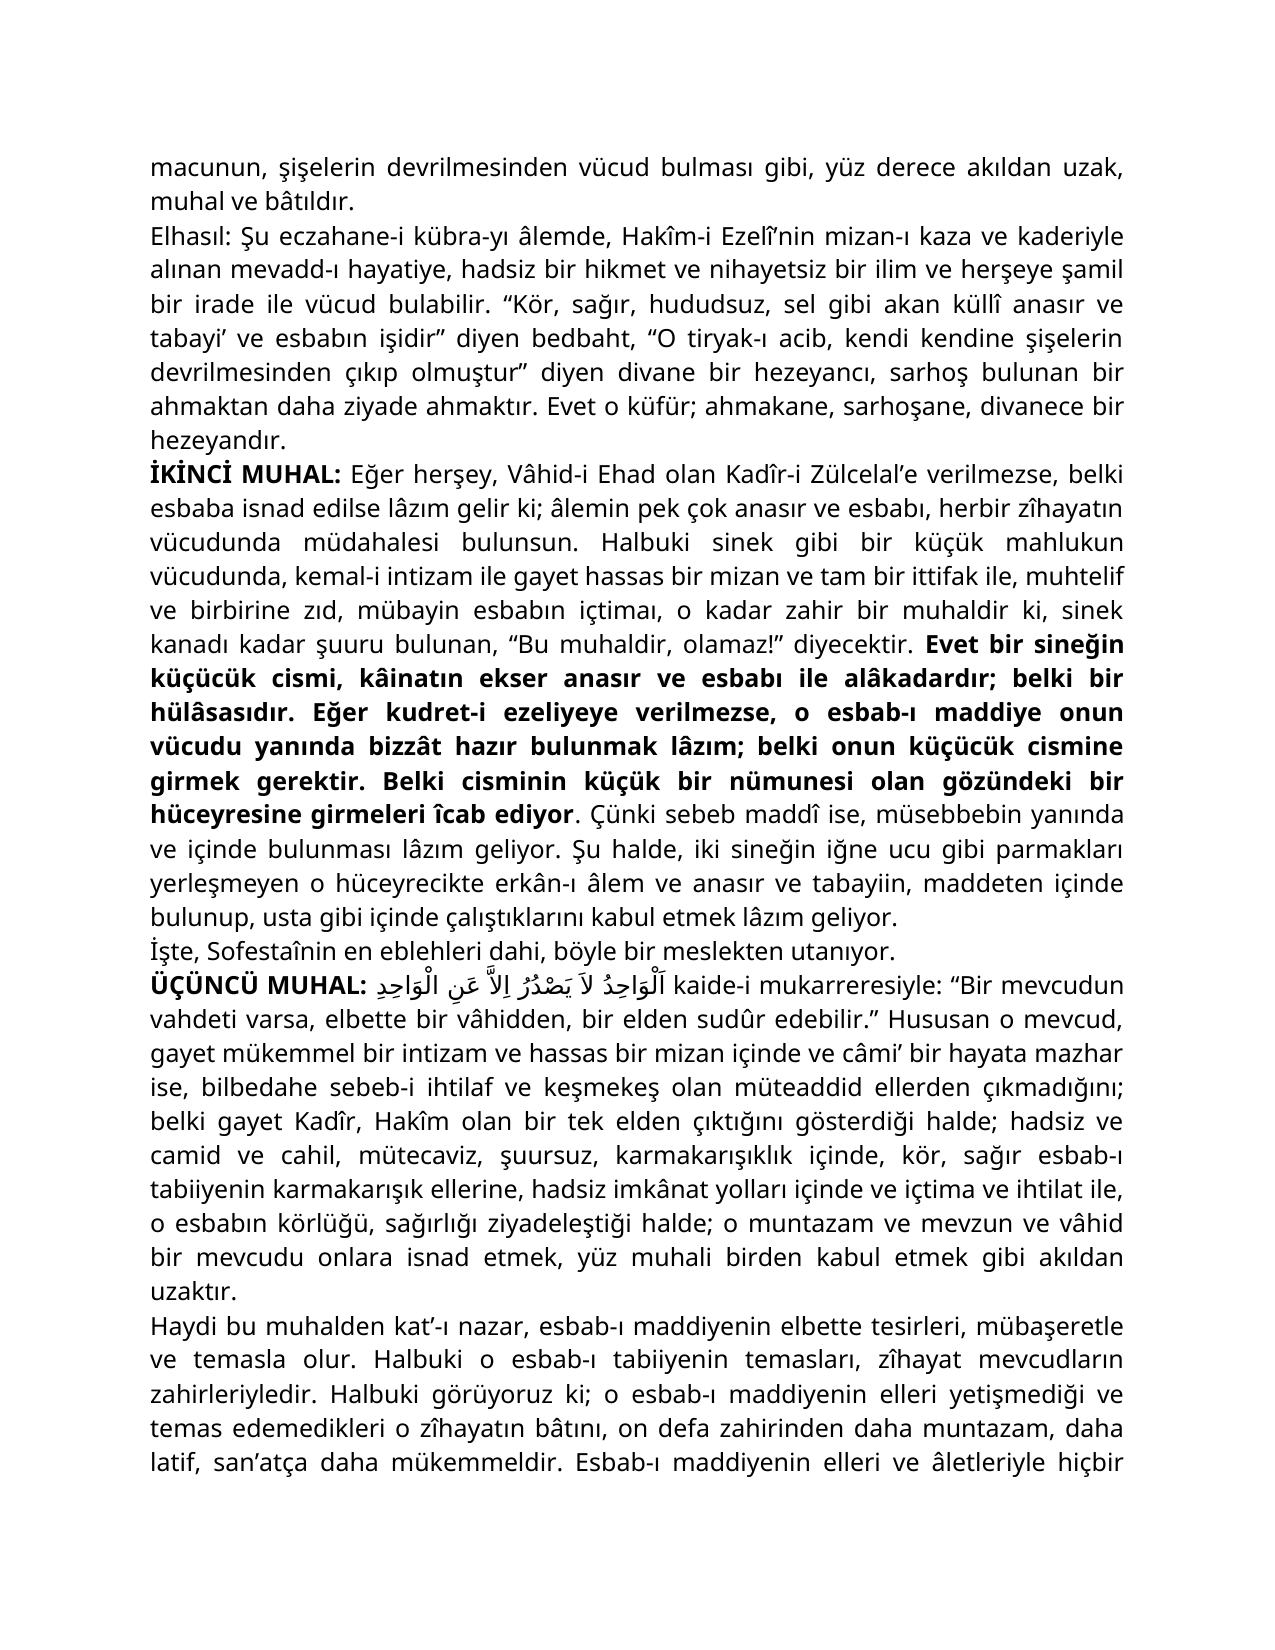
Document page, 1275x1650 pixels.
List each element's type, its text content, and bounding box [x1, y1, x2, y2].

text Elhasıl: Şu eczahane-i kübra-yı âlemde, Hakîm-i Ezelî’nin mizan-ı kaza ve kaderiyle alınan mevadd-ı hayatiye, hadsiz bir hikmet ve nihayetsiz bir ilim ve herşeye şamil bir irade ile vücud bulabilir. “Kör, sağır, hududsuz, sel gibi akan küllî anasır ve tabayi’ ve esbabın işidir” diyen bedbaht, “O tiryak-ı acib, kendi kendine şişelerin devrilmesinden çıkıp olmuştur” diyen divane bir hezeyancı, sarhoş bulunan bir ahmaktan daha ziyade ahmaktır. Evet o küfür; ahmakane, sarhoşane, divanece bir hezeyandır. [150, 218, 1125, 457]
text ÜÇÜNCÜ MUHAL: اَلْوَاحِدُ لاَ يَصْدُرُ اِلاَّ عَنِ الْوَاحِدِ kaide-i mukarreresiyle: “Bir mevcudun vahdeti varsa, elbette bir vâhidden, bir elden sudûr edebilir.” Hususan o mevcud, gayet mükemmel bir intizam ve hassas bir mizan içinde ve câmi’ bir hayata mazhar ise, bilbedahe sebeb-i ihtilaf ve keşmekeş olan müteaddid ellerden çıkmadığını; belki gayet Kadîr, Hakîm olan bir tek elden çıktığını gösterdiği halde; hadsiz ve camid ve cahil, mütecaviz, şuursuz, karmakarışıklık içinde, kör, sağır esbab-ı tabiiyenin karmakarışık ellerine, hadsiz imkânat yolları içinde ve içtima ve ihtilat ile, o esbabın körlüğü, sağırlığı ziyadeleştiği halde; o muntazam ve mevzun ve vâhid bir mevcudu onlara isnad etmek, yüz muhali birden kabul etmek gibi akıldan uzaktır. [150, 967, 1125, 1308]
text macunun, şişelerin devrilmesinden vücud bulması gibi, yüz derece akıldan uzak, muhal ve bâtıldır. [150, 150, 1125, 218]
text İşte, Sofestaînin en eblehleri dahi, böyle bir meslekten utanıyor. [150, 933, 1125, 967]
text İKİNCİ MUHAL: Eğer herşey, Vâhid-i Ehad olan Kadîr-i Zülcelal’e verilmezse, belki esbaba isnad edilse lâzım gelir ki; âlemin pek çok anasır ve esbabı, herbir zîhayatın vücudunda müdahalesi bulunsun. Halbuki sinek gibi bir küçük mahlukun vücudunda, kemal-i intizam ile gayet hassas bir mizan ve tam bir ittifak ile, muhtelif ve birbirine zıd, mübayin esbabın içtimaı, o kadar zahir bir muhaldir ki, sinek kanadı kadar şuuru bulunan, “Bu muhaldir, olamaz!” diyecektir. Evet bir sineğin küçücük cismi, kâinatın ekser anasır ve esbabı ile alâkadardır; belki bir hülâsasıdır. Eğer kudret-i ezeliyeye verilmezse, o esbab-ı maddiye onun vücudu yanında bizzât hazır bulunmak lâzım; belki onun küçücük cismine girmek gerektir. Belki cisminin küçük bir nümunesi olan gözündeki bir hüceyresine girmeleri îcab ediyor. Çünki sebeb maddî ise, müsebbebin yanında ve içinde bulunması lâzım geliyor. Şu halde, iki sineğin iğne ucu gibi parmakları yerleşmeyen o hüceyrecikte erkân-ı âlem ve anasır ve tabayiin, maddeten içinde bulunup, usta gibi içinde çalıştıklarını kabul etmek lâzım geliyor. [150, 457, 1125, 933]
text Haydi bu muhalden kat’-ı nazar, esbab-ı maddiyenin elbette tesirleri, mübaşeretle ve temasla olur. Halbuki o esbab-ı tabiiyenin temasları, zîhayat mevcudların zahirleriyledir. Halbuki görüyoruz ki; o esbab-ı maddiyenin elleri yetişmediği ve temas edemedikleri o zîhayatın bâtını, on defa zahirinden daha muntazam, daha latif, san’atça daha mükemmeldir. Esbab-ı maddiyenin elleri ve âletleriyle hiçbir [150, 1308, 1125, 1478]
